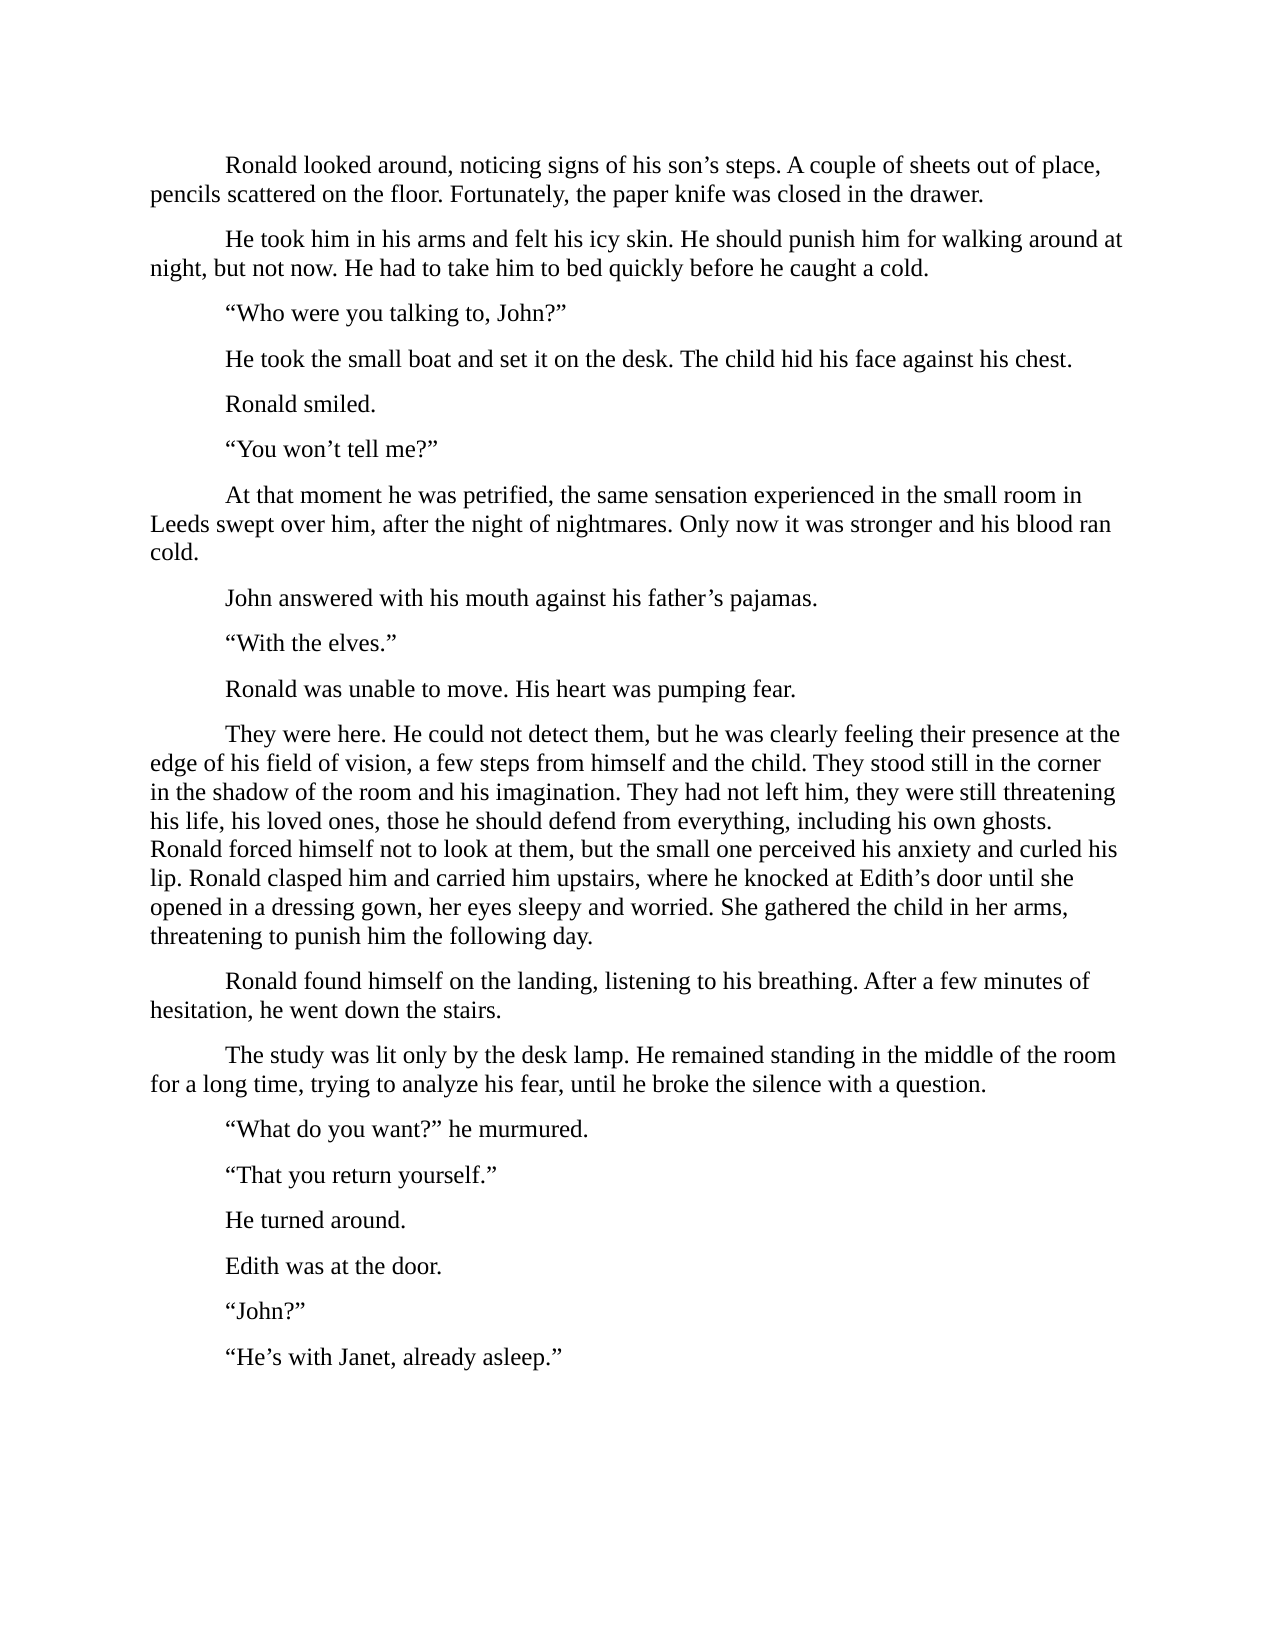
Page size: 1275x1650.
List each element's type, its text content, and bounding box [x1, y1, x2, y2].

text “John?” [150, 1296, 1125, 1325]
text He turned around. [150, 1205, 1125, 1234]
text John answered with his mouth against his father’s pajamas. [150, 583, 1125, 612]
text “With the elves.” [150, 628, 1125, 657]
text Ronald found himself on the landing, listening to his breathing. After a few minutes of hesitation, he went down the stairs. [150, 966, 1125, 1024]
text He took him in his arms and felt his icy skin. He should punish him for walking around at night, but not now. He had to take him to bed quickly before he caught a cold. [150, 224, 1125, 282]
text “He’s with Janet, already asleep.” [150, 1342, 1125, 1370]
text “What do you want?” he murmured. [150, 1114, 1125, 1143]
text Ronald was unable to move. His heart was pumping fear. [150, 674, 1125, 702]
text He took the small boat and set it on the desk. The child hid his face against his chest. [150, 344, 1125, 372]
text Edith was at the door. [150, 1251, 1125, 1279]
text “That you return yourself.” [150, 1160, 1125, 1189]
text “Who were you talking to, John?” [150, 298, 1125, 327]
text Ronald smiled. [150, 389, 1125, 418]
text The study was lit only by the desk lamp. He remained standing in the middle of the room for a long time, trying to analyze his fear, until he broke the silence with a question. [150, 1040, 1125, 1098]
text “You won’t tell me?” [150, 434, 1125, 463]
text Ronald looked around, noticing signs of his son’s steps. A couple of sheets out of place, pencils scattered on the floor. Fortunately, the paper knife was closed in the drawer. [150, 150, 1125, 207]
text At that moment he was petrified, the same sensation experienced in the small room in Leeds swept over him, after the night of nightmares. Only now it was stronger and his blood ran cold. [150, 480, 1125, 566]
text They were here. He could not detect them, but he was clearly feeling their presence at the edge of his field of vision, a few steps from himself and the child. They stood still in the corner in the shadow of the room and his imagination. They had not left him, they were still threatening his life, his loved ones, those he should defend from everything, including his own ghosts. Ronald forced himself not to look at them, but the small one perceived his anxiety and curled his lip. Ronald clasped him and carried him upstairs, where he knocked at Edith’s door until she opened in a dressing gown, her eyes sleepy and worried. She gathered the child in her arms, threatening to punish him the following day. [150, 719, 1125, 949]
